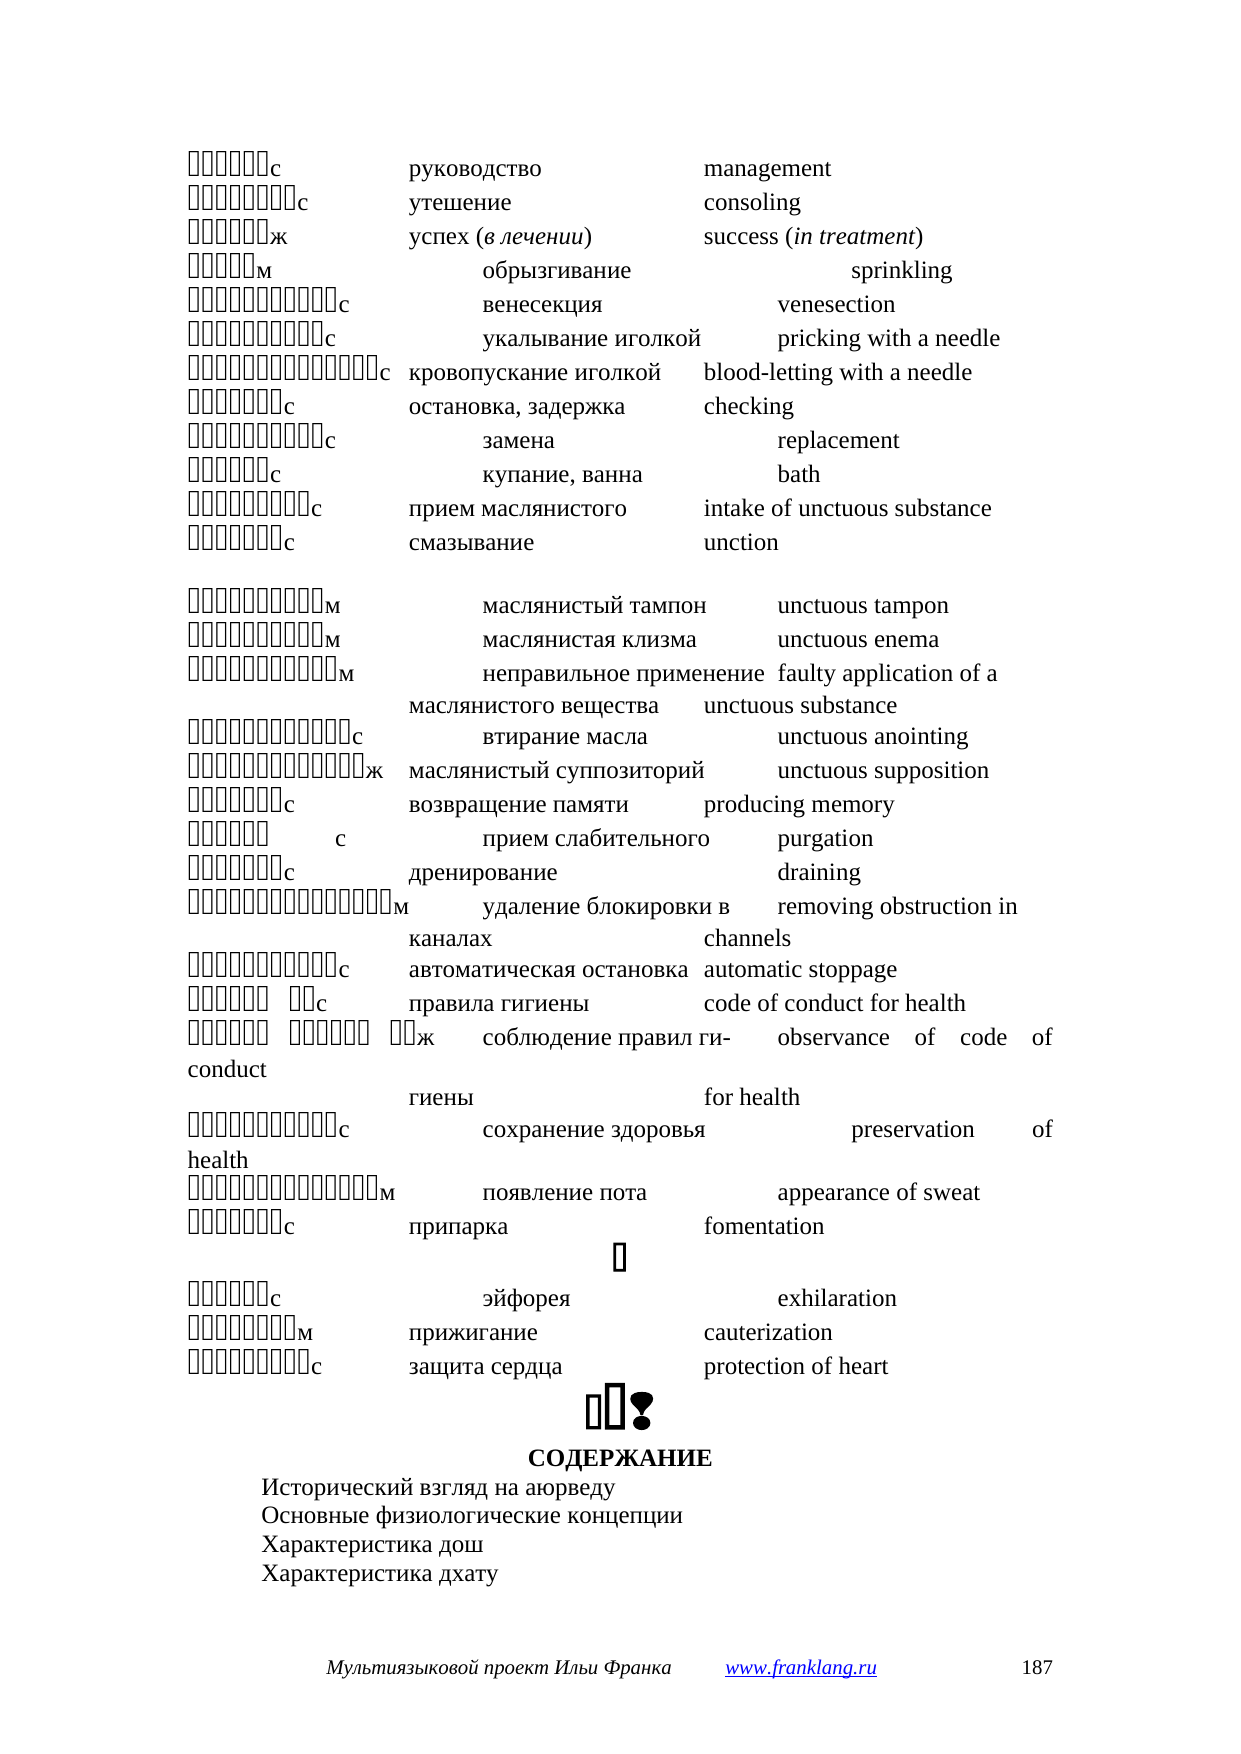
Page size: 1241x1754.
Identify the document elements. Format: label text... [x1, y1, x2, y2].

text с сохранение здоровья preservation of health [187, 1111, 1053, 1174]
text с дренирование draining [187, 855, 1053, 889]
text с возвращение памяти producing memory [187, 787, 1053, 821]
text с автоматическая остановка automatic stoppage [187, 952, 1053, 986]
text м неправильное применение faulty application of a [187, 656, 1053, 690]
text м удаление блокировки в removing obstruction in [187, 889, 1053, 923]
text   ж соблюдение правил ги- observance of code of conduct [187, 1020, 1053, 1082]
text с защита сердца protection of heart [187, 1348, 1053, 1382]
text м обрызгивание sprinkling [187, 252, 1053, 286]
text с утешение consoling [187, 184, 1053, 218]
text Основные физиологические концепции [187, 1500, 1053, 1529]
text гиены for health [187, 1082, 1053, 1111]
text Характеристика дош [187, 1529, 1053, 1558]
text с купание, ванна bath [187, 457, 1053, 491]
text м появление пота appearance of sweat [187, 1174, 1053, 1208]
text каналах channels [187, 923, 1053, 952]
text с остановка, задержка checking [187, 388, 1053, 422]
text с припарка fomentation [187, 1208, 1053, 1242]
text маслянистого вещества unctuous substance [187, 690, 1053, 718]
text CОДЕРЖАНИЕ [187, 1443, 1053, 1472]
text  [187, 1382, 1053, 1443]
text с смазывание unction [187, 525, 1053, 559]
text м маслянистая клизма unctuous enema [187, 622, 1053, 656]
text с укалывание иголкой pricking with a needle [187, 320, 1053, 354]
text  [187, 1242, 1053, 1280]
text с прием маслянистого intake of unctuous substance [187, 491, 1053, 525]
text c венесекция venesection [187, 286, 1053, 320]
text с втирание масла unctuous anointing [187, 718, 1053, 752]
text Исторический взгляд на аюрведу [187, 1472, 1053, 1500]
text Характеристика дхату [187, 1558, 1053, 1587]
text с кровопускание иголкой blood-letting with a needle [187, 354, 1053, 388]
text ж успех (в лечении) success (in treatment) [187, 218, 1053, 252]
text с руководство management [187, 150, 1053, 184]
text м прижигание cauterization [187, 1314, 1053, 1348]
text с замена replacement [187, 422, 1053, 457]
text с эйфорея exhilaration [187, 1280, 1053, 1314]
text м маслянистый тампон unctuous tampon [187, 587, 1053, 622]
text  с прием слабительного purgation [187, 821, 1053, 855]
text ж маслянистый суппозиторий unctuous supposition [187, 752, 1053, 787]
text  с правила гигиены code of conduct for health [187, 986, 1053, 1020]
